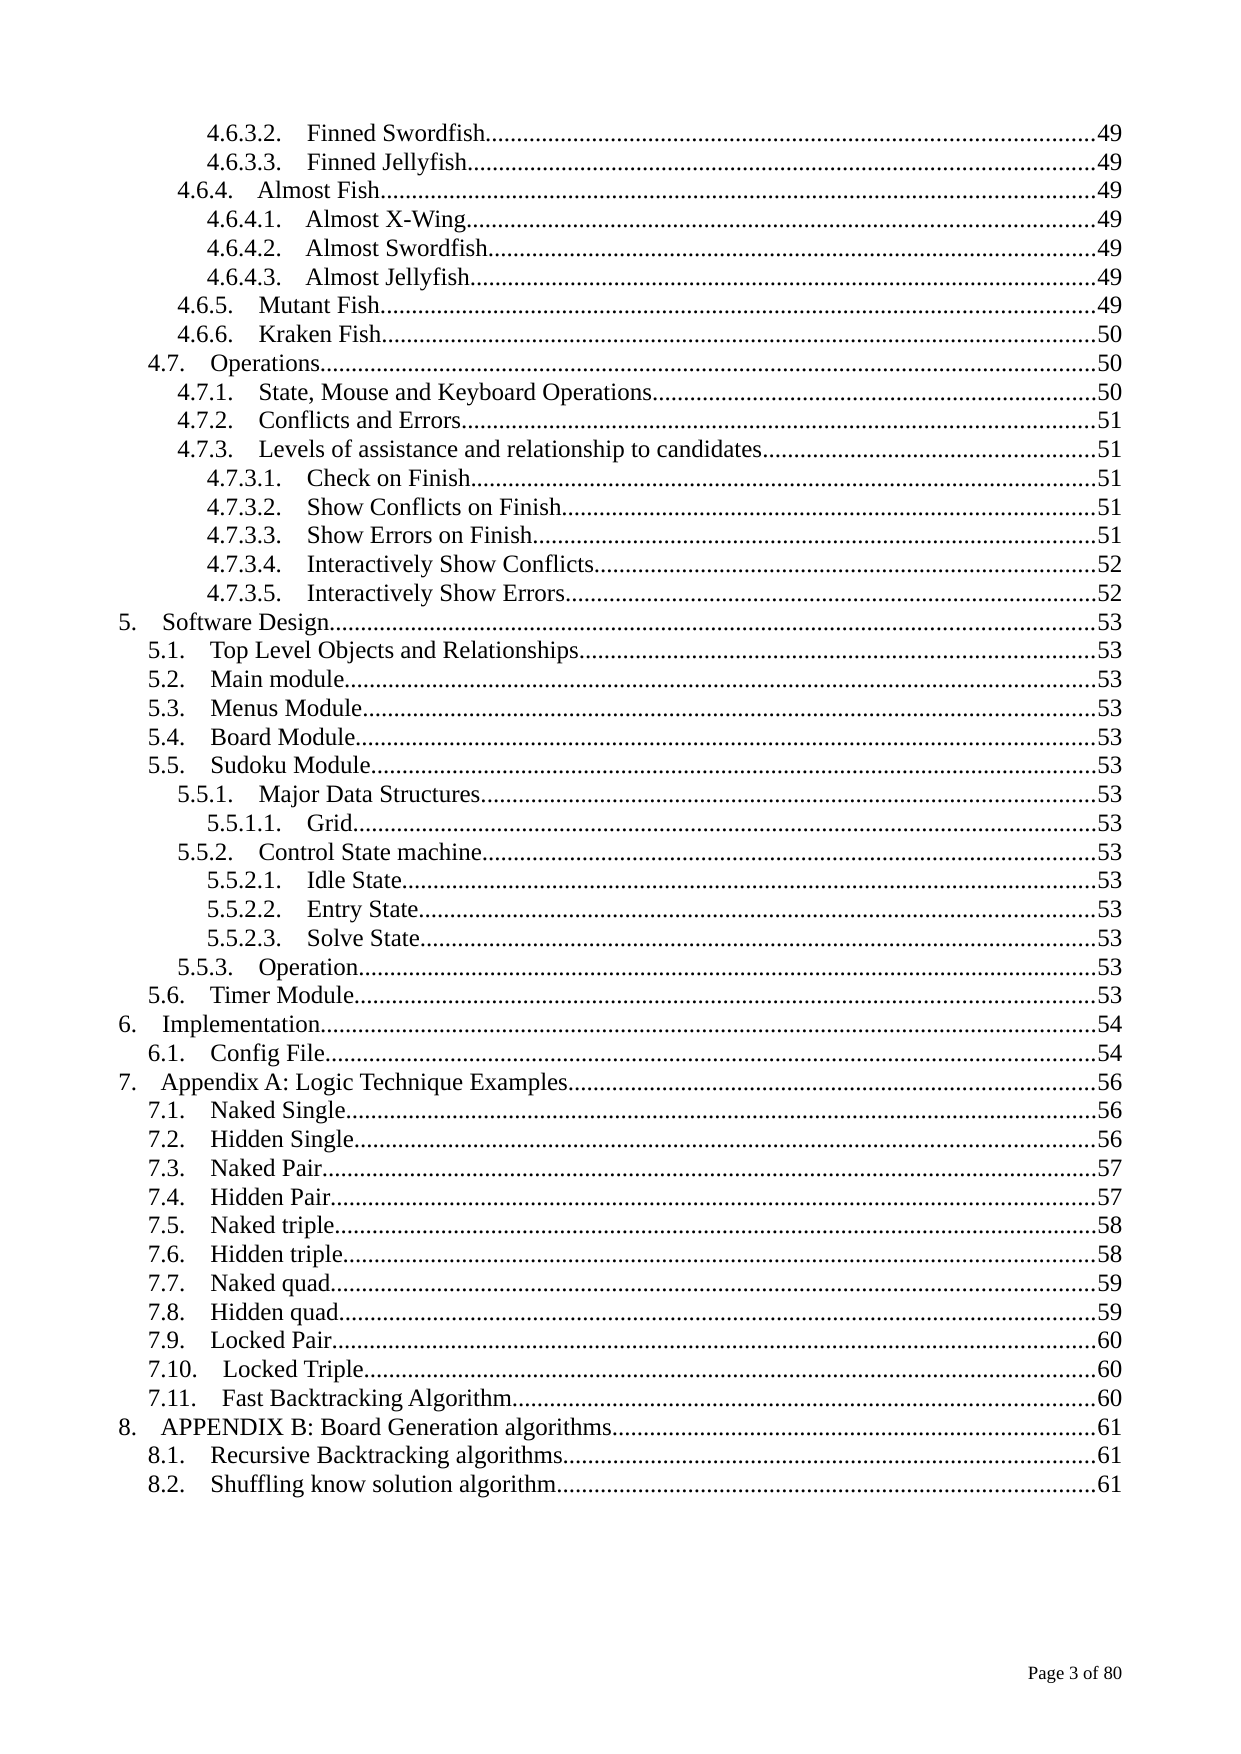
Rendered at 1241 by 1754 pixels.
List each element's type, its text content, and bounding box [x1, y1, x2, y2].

text 7.7. Naked quad 59 [148, 1268, 1122, 1297]
text 5.5.1. Major Data Structures. 53 [177, 779, 1122, 808]
text 6.1. Config File 54 [148, 1038, 1122, 1067]
text 4.7. Operations 50 [148, 348, 1122, 377]
text 7.1. Naked Single 56 [148, 1096, 1122, 1124]
text 7.9. Locked Pair 60 [148, 1326, 1122, 1354]
text 5.5. Sudoku Module 53 [148, 751, 1122, 779]
text 7.8. Hidden quad 59 [148, 1297, 1122, 1326]
text 4.7.3.1. Check on Finish. 51 [207, 463, 1122, 492]
text 7.4. Hidden Pair 57 [148, 1182, 1122, 1211]
text 6. Implementation 54 [118, 1009, 1122, 1038]
text 7. Appendix A: Logic Technique Examples 56 [118, 1067, 1122, 1096]
text 5.6. Timer Module 53 [148, 981, 1122, 1009]
text 8. APPENDIX B: Board Generation algorithms 61 [118, 1412, 1122, 1441]
text 7.10. Locked Triple 60 [148, 1354, 1122, 1383]
text 7.5. Naked triple 58 [148, 1211, 1122, 1239]
text 4.7.3. Levels of assistance and relationship to candidates 51 [177, 434, 1122, 463]
text 4.6.4.2. Almost Swordfish 49 [207, 233, 1122, 262]
text 4.6.5. Mutant Fish. 49 [177, 291, 1122, 319]
text 5.5.2.3. Solve State 53 [207, 923, 1122, 952]
text 5. Software Design 53 [118, 607, 1122, 636]
text 4.7.3.4. Interactively Show Conflicts 52 [207, 549, 1122, 578]
text 4.6.3.3. Finned Jellyfish 49 [207, 147, 1122, 176]
text 5.2. Main module 53 [148, 664, 1122, 693]
text 5.5.1.1. Grid. 53 [207, 808, 1122, 837]
text 4.7.3.3. Show Errors on Finish 51 [207, 521, 1122, 549]
text 5.1. Top Level Objects and Relationships 53 [148, 636, 1122, 664]
text 5.5.3. Operation 53 [177, 952, 1122, 981]
text 7.6. Hidden triple 58 [148, 1239, 1122, 1268]
text 8.1. Recursive Backtracking algorithms 61 [148, 1441, 1122, 1469]
text 5.4. Board Module 53 [148, 722, 1122, 751]
text 5.5.2.1. Idle State 53 [207, 866, 1122, 894]
text 4.6.3.2. Finned Swordfish 49 [207, 118, 1122, 147]
text 4.7.3.2. Show Conflicts on Finish 51 [207, 492, 1122, 521]
text 4.6.4.3. Almost Jellyfish 49 [207, 262, 1122, 291]
text 7.11. Fast Backtracking Algorithm 60 [148, 1383, 1122, 1412]
text 5.5.2. Control State machine 53 [177, 837, 1122, 866]
text 4.6.4.1. Almost X-Wing 49 [207, 204, 1122, 233]
text 5.5.2.2. Entry State 53 [207, 894, 1122, 923]
text 4.7.3.5. Interactively Show Errors 52 [207, 578, 1122, 607]
text 4.7.2. Conflicts and Errors 51 [177, 406, 1122, 434]
text 7.3. Naked Pair 57 [148, 1153, 1122, 1182]
text 4.6.4. Almost Fish 49 [177, 176, 1122, 204]
text 8.2. Shuffling know solution algorithm 61 [148, 1469, 1122, 1498]
text 4.7.1. State, Mouse and Keyboard Operations 50 [177, 377, 1122, 406]
text 7.2. Hidden Single 56 [148, 1124, 1122, 1153]
text 4.6.6. Kraken Fish 50 [177, 319, 1122, 348]
text 5.3. Menus Module 53 [148, 693, 1122, 722]
